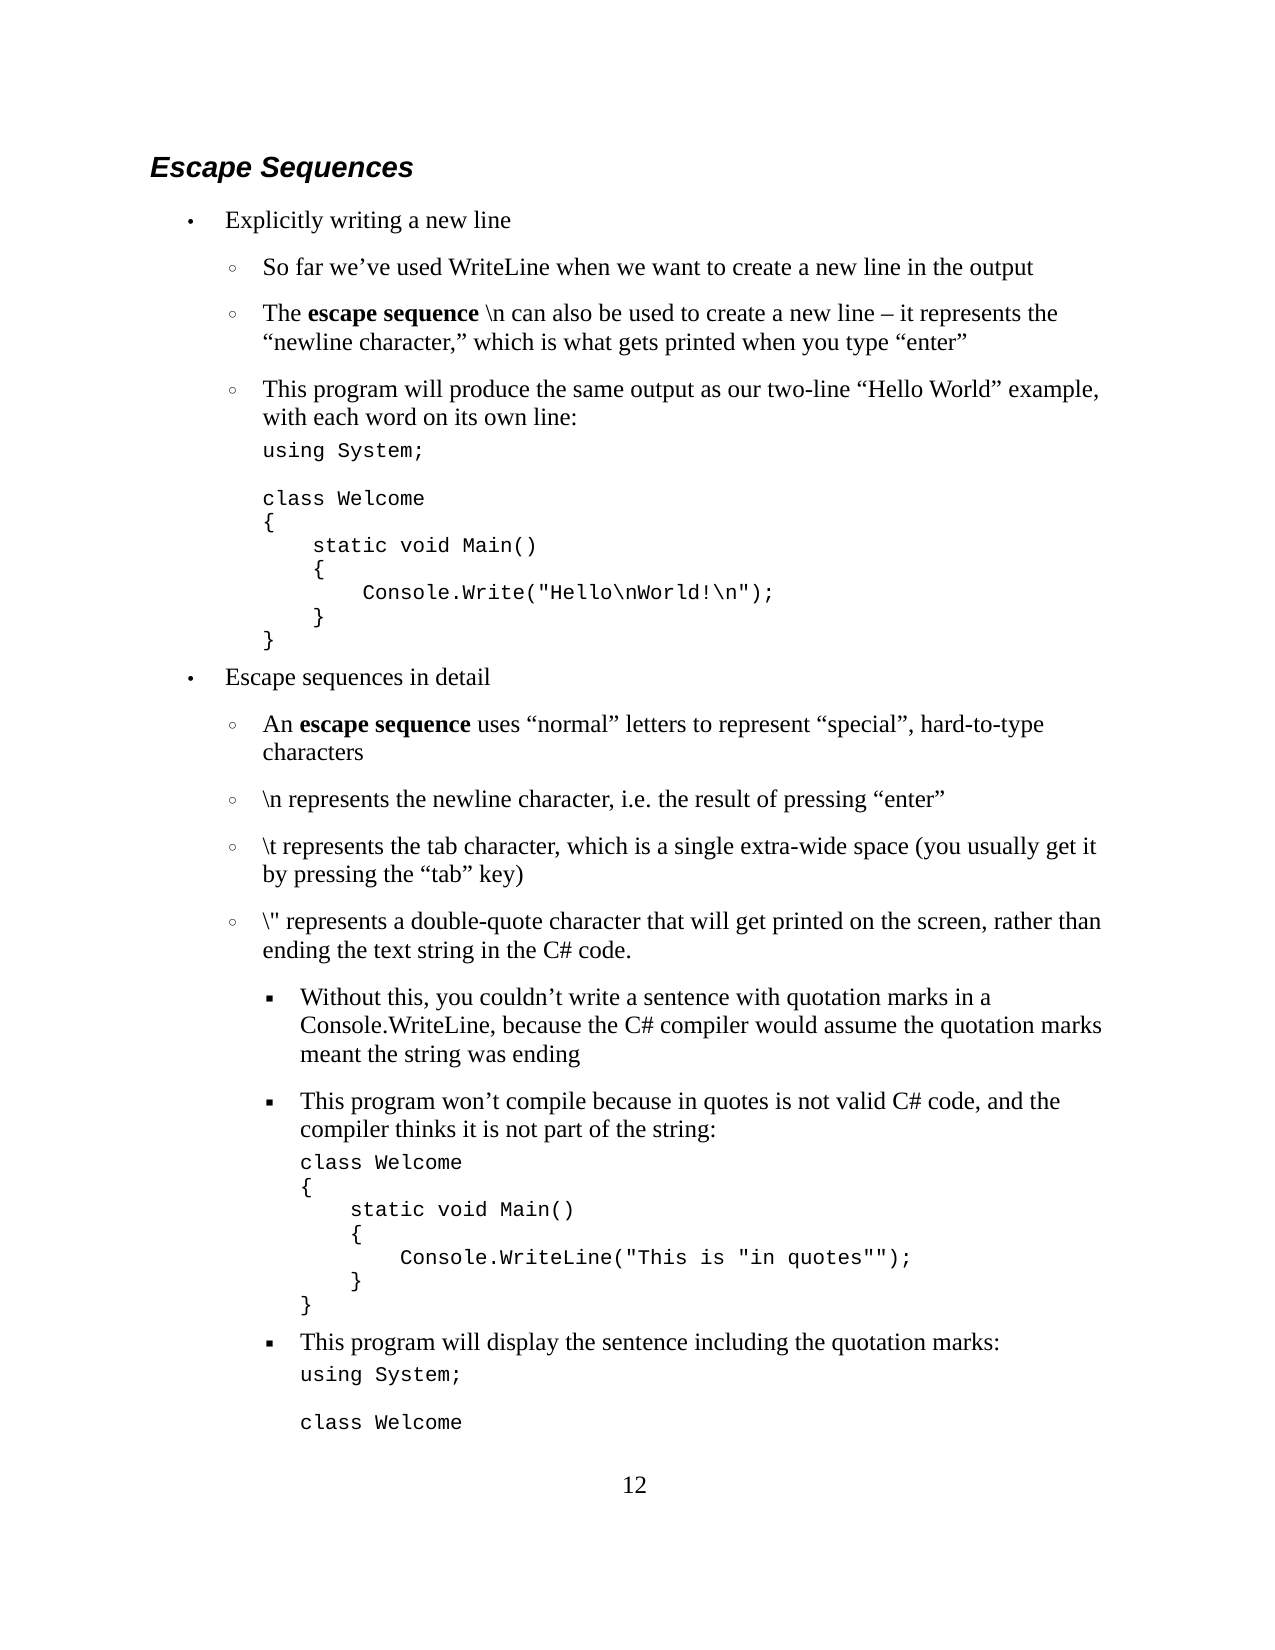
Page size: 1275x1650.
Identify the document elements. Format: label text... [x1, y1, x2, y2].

list static void Main() [225, 535, 1125, 558]
list The escape sequence \n can also be used to create a new line – it represents the “newline character,” which is what gets printed when you type “enter” [225, 298, 1125, 356]
list This program will produce the same output as our two-line “Hello World” example, with each word on its own line: [225, 374, 1125, 431]
list An escape sequence uses “normal” letters to represent “special”, hard-to-type characters [225, 709, 1125, 766]
list } [262, 1270, 1125, 1294]
list class Welcome [262, 1412, 1125, 1435]
list using System; [225, 440, 1125, 464]
list class Welcome [262, 1152, 1125, 1176]
list Explicitly writing a new line [187, 205, 1125, 234]
list } [225, 606, 1125, 629]
list \t represents the tab character, which is a single extra-wide space (you usually get it by pressing the “tab” key) [225, 831, 1125, 888]
list class Welcome [225, 487, 1125, 511]
list Console.WriteLine("This is "in quotes""); [262, 1247, 1125, 1270]
list { [225, 558, 1125, 582]
list \" represents a double-quote character that will get printed on the screen, rather than ending the text string in the C# code. [225, 906, 1125, 964]
list Escape sequences in detail [187, 662, 1125, 691]
list \n represents the newline character, i.e. the result of pressing “enter” [225, 784, 1125, 813]
list { [262, 1223, 1125, 1247]
list } [225, 629, 1125, 653]
list } [262, 1294, 1125, 1318]
subtitle Escape Sequences [150, 150, 1125, 183]
list So far we’ve used WriteLine when we want to create a new line in the output [225, 252, 1125, 280]
list This program won’t compile because in quotes is not valid C# code, and the compiler thinks it is not part of the string: [262, 1086, 1125, 1143]
list static void Main() [262, 1199, 1125, 1223]
list using System; [262, 1364, 1125, 1388]
list Console.Write("Hello\nWorld!\n"); [225, 582, 1125, 606]
list Without this, you couldn’t write a sentence with quotation marks in a Console.WriteLine, because the C# compiler would assume the quotation marks meant the string was ending [262, 982, 1125, 1068]
list This program will display the sentence including the quotation marks: [262, 1327, 1125, 1355]
list { [262, 1176, 1125, 1199]
list { [225, 511, 1125, 535]
